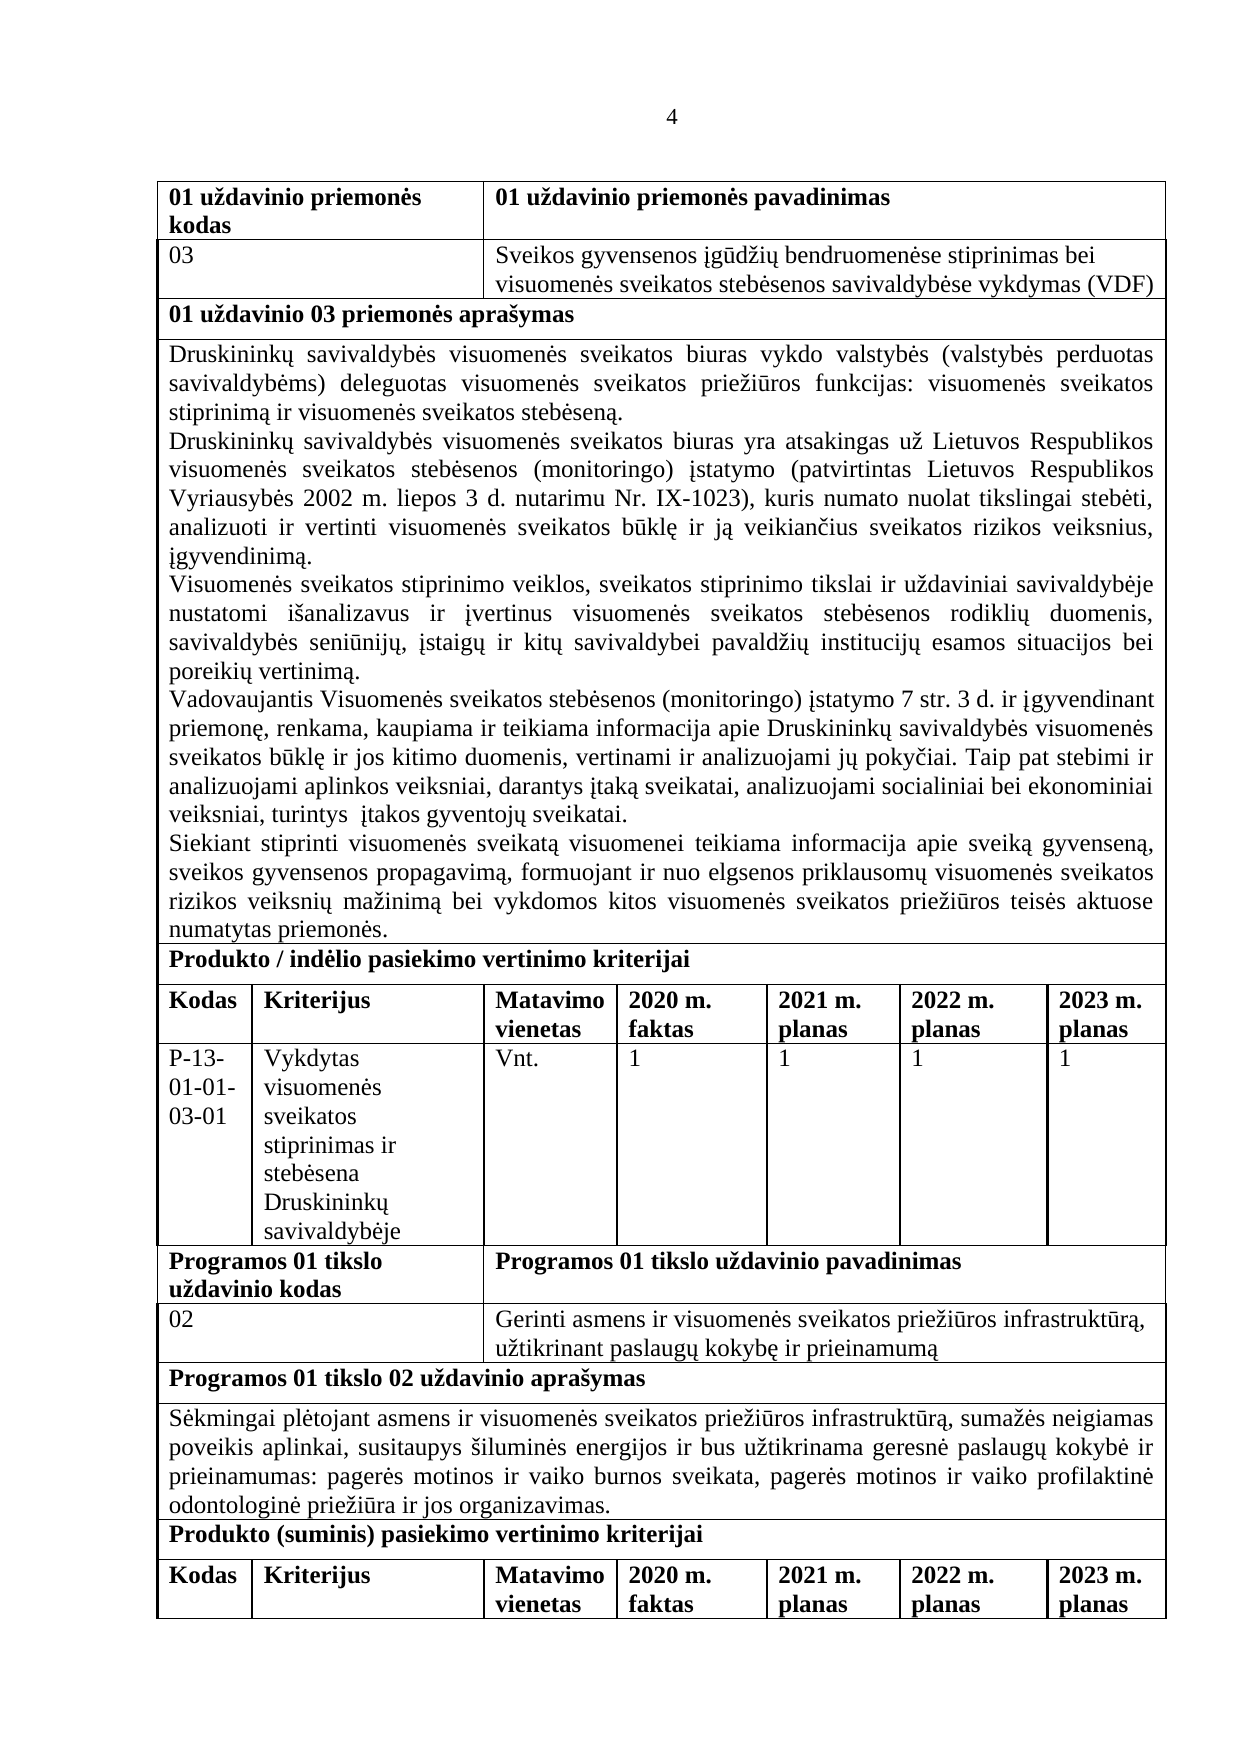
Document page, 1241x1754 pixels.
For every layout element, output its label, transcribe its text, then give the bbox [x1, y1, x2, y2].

table_cell P-13-01-01-03-01 [159, 1044, 251, 1245]
table_cell 2023 m. planas [1049, 1560, 1165, 1618]
table_cell 02 [159, 1304, 483, 1362]
table_cell 2020 m. faktas [618, 985, 766, 1042]
table_cell Sveikos gyvensenos įgūdžių bendruomenėse stiprinimas bei visuomenės sveikatos stebėsenos savivaldybėse vykdymas (VDF) [484, 240, 1165, 298]
table_cell Druskininkų savivaldybės visuomenės sveikatos biuras vykdo valstybės (valstybės perduotas savivaldybėms) deleguotas visuomenės sveikatos priežiūros funkcijas: visuomenės sveikatos stiprinimą ir visuomenės sveikatos stebėseną. Druskininkų savivaldybės visuomenės sveikatos biuras yra atsakingas už Lietuvos Respublikos visuomenės sveikatos stebėsenos (monitoringo) įstatymo (patvirtintas Lietuvos Respublikos Vyriausybės 2002 m. liepos 3 d. nutarimu Nr. IX-1023), kuris numato nuolat tikslingai stebėti, analizuoti ir vertinti visuomenės sveikatos būklę ir ją veikiančius sveikatos rizikos veiksnius, įgyvendinimą. Visuomenės sveikatos stiprinimo veiklos, sveikatos stiprinimo tikslai ir uždaviniai savivaldybėje nustatomi išanalizavus ir įvertinus visuomenės sveikatos stebėsenos rodiklių duomenis, savivaldybės seniūnijų, įstaigų ir kitų savivaldybei pavaldžių institucijų esamos situacijos bei poreikių vertinimą. Vadovaujantis Visuomenės sveikatos stebėsenos (monitoringo) įstatymo 7 str. 3 d. ir įgyvendinant priemonę, renkama, kaupiama ir teikiama informacija apie Druskininkų savivaldybės visuomenės sveikatos būklę ir jos kitimo duomenis, vertinami ir analizuojami jų pokyčiai. Taip pat stebimi ir analizuojami aplinkos veiksniai, darantys įtaką sveikatai, analizuojami socialiniai bei ekonominiai veiksniai, turintys įtakos gyventojų sveikatai. Siekiant stiprinti visuomenės sveikatą visuomenei teikiama informacija apie sveiką gyvenseną, sveikos gyvensenos propagavimą, formuojant ir nuo elgsenos priklausomų visuomenės sveikatos rizikos veiksnių mažinimą bei vykdomos kitos visuomenės sveikatos priežiūros teisės aktuose numatytas priemonės. [159, 340, 1165, 943]
table_cell Matavimo vienetas [485, 985, 616, 1042]
table_cell 01 uždavinio priemonės pavadinimas [484, 182, 1165, 239]
table_cell Gerinti asmens ir visuomenės sveikatos priežiūros infrastruktūrą, užtikrinant paslaugų kokybę ir prieinamumą [484, 1304, 1165, 1362]
table_cell 2020 m. faktas [618, 1560, 766, 1618]
table_cell 2023 m. planas [1049, 985, 1165, 1042]
table_cell 1 [1049, 1044, 1165, 1245]
table_cell Kodas [159, 985, 251, 1042]
table_cell 2021 m. planas [768, 1560, 899, 1618]
table_cell 2022 m. planas [901, 985, 1046, 1042]
table_cell Produkto (suminis) pasiekimo vertinimo kriterijai [159, 1520, 1165, 1559]
table_cell 2022 m. planas [901, 1560, 1046, 1618]
table_cell Programos 01 tikslo uždavinio pavadinimas [484, 1246, 1165, 1303]
table_cell 01 uždavinio priemonės kodas [158, 182, 483, 239]
table_cell 1 [768, 1044, 899, 1245]
table_cell Programos 01 tikslo uždavinio kodas [158, 1246, 483, 1303]
table_cell Kriterijus [253, 1560, 483, 1618]
table_cell 03 [159, 240, 483, 298]
table_cell Kriterijus [253, 985, 483, 1042]
table_cell Produkto / indėlio pasiekimo vertinimo kriterijai [159, 944, 1165, 984]
table_cell Kodas [159, 1560, 251, 1618]
table_cell Vnt. [485, 1044, 616, 1245]
table_cell Sėkmingai plėtojant asmens ir visuomenės sveikatos priežiūros infrastruktūrą, sumažės neigiamas poveikis aplinkai, susitaupys šiluminės energijos ir bus užtikrinama geresnė paslaugų kokybė ir prieinamumas: pagerės motinos ir vaiko burnos sveikata, pagerės motinos ir vaiko profilaktinė odontologinė priežiūra ir jos organizavimas. [159, 1404, 1165, 1518]
table_cell 01 uždavinio 03 priemonės aprašymas [159, 299, 1165, 338]
table_cell Programos 01 tikslo 02 uždavinio aprašymas [159, 1363, 1165, 1402]
table_cell 1 [618, 1044, 766, 1245]
table_cell Matavimo vienetas [485, 1560, 616, 1618]
table_cell 2021 m. planas [768, 985, 899, 1042]
table_cell 1 [901, 1044, 1046, 1245]
table_cell Vykdytas visuomenės sveikatos stiprinimas ir stebėsena Druskininkų savivaldybėje [253, 1044, 483, 1245]
